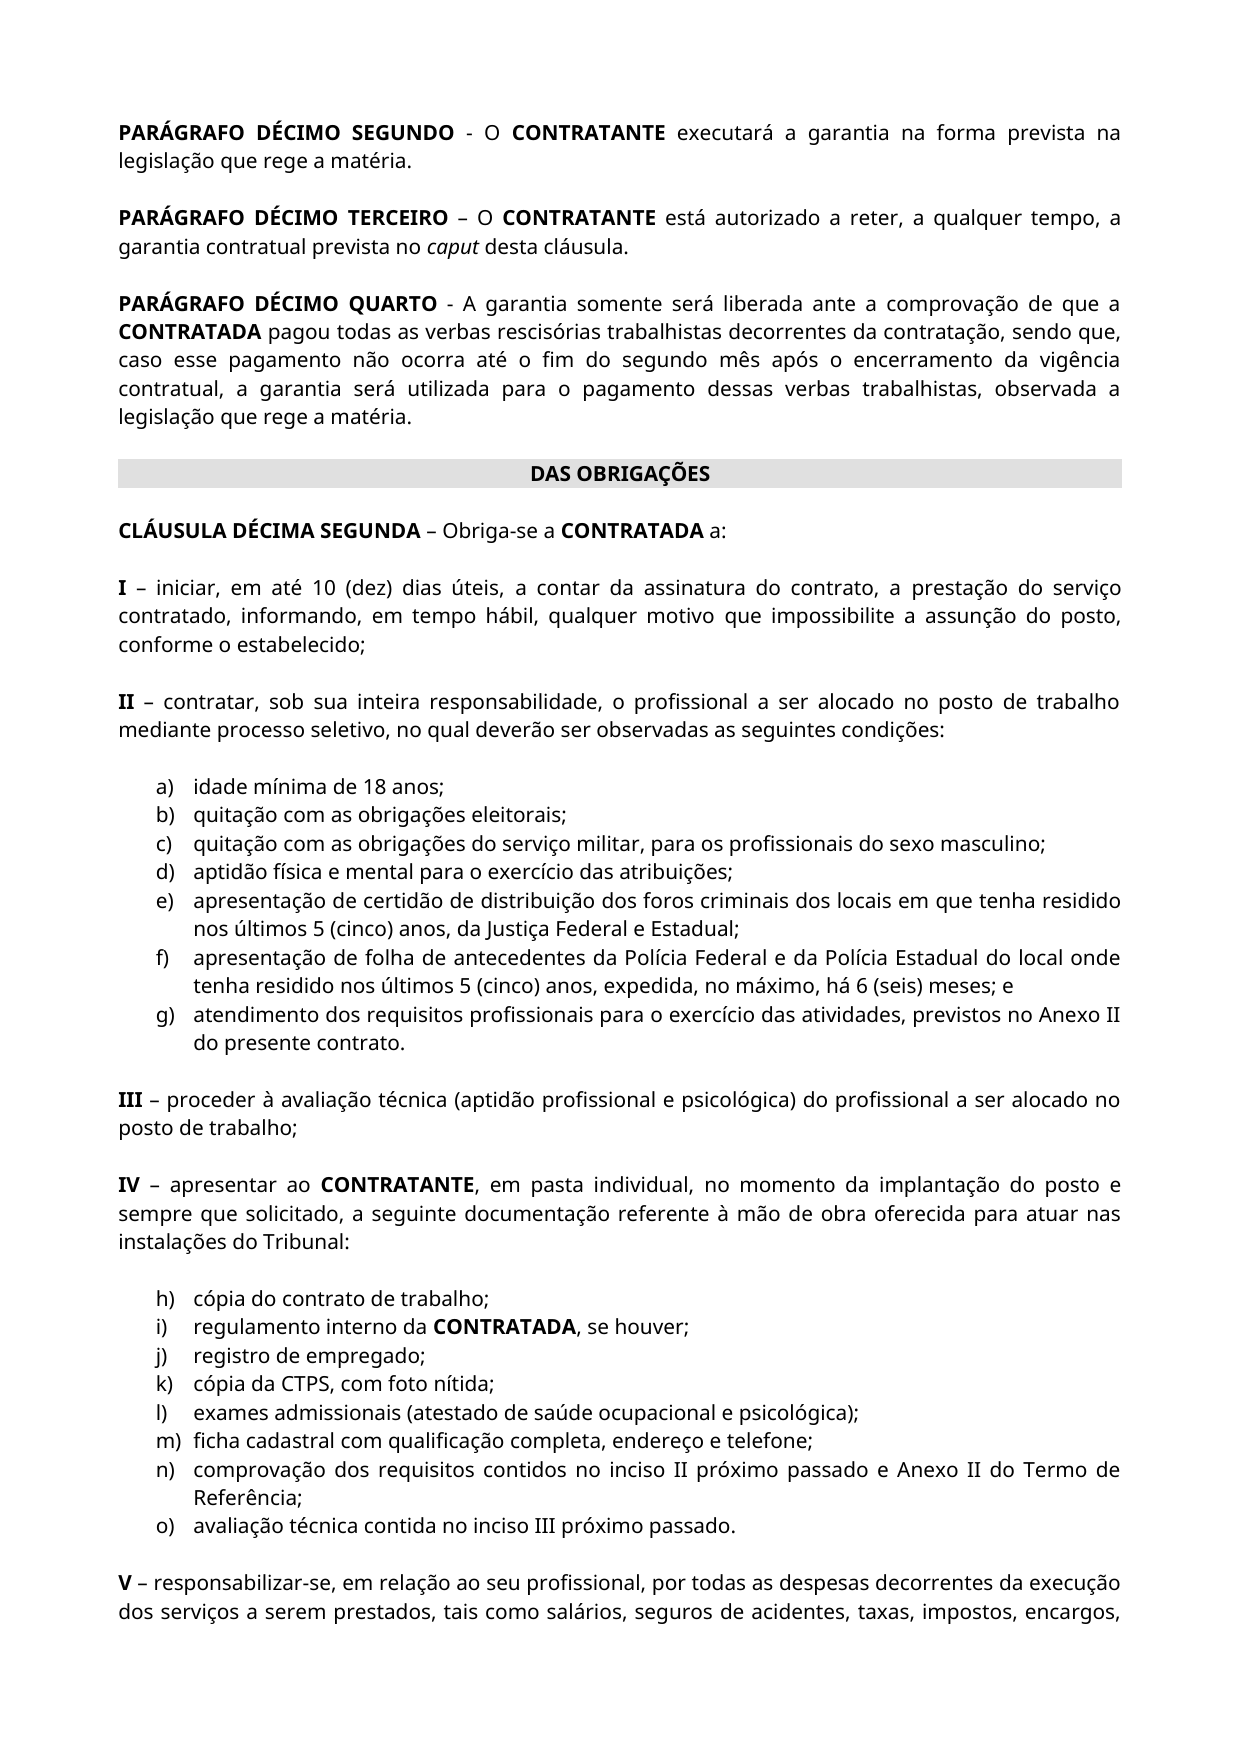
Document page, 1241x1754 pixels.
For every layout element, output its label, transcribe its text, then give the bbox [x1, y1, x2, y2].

list exames admissionais (atestado de saúde ocupacional e psicológica); [156, 1398, 1122, 1426]
list apresentação de folha de antecedentes da Polícia Federal e da Polícia Estadual do local onde tenha residido nos últimos 5 (cinco) anos, expedida, no máximo, há 6 (seis) meses; e [156, 943, 1122, 1000]
list ficha cadastral com qualificação completa, endereço e telefone; [156, 1426, 1122, 1455]
text IV – apresentar ao CONTRATANTE, em pasta individual, no momento da implantação do posto e sempre que solicitado, a seguinte documentação referente à mão de obra oferecida para atuar nas instalações do Tribunal: [118, 1170, 1122, 1256]
list apresentação de certidão de distribuição dos foros criminais dos locais em que tenha residido nos últimos 5 (cinco) anos, da Justiça Federal e Estadual; [156, 886, 1122, 943]
text PARÁGRAFO DÉCIMO SEGUNDO - O CONTRATANTE executará a garantia na forma prevista na legislação que rege a matéria. [118, 118, 1122, 175]
text PARÁGRAFO DÉCIMO QUARTO - A garantia somente será liberada ante a comprovação de que a CONTRATADA pagou todas as verbas rescisórias trabalhistas decorrentes da contratação, sendo que, caso esse pagamento não ocorra até o fim do segundo mês após o encerramento da vigência contratual, a garantia será utilizada para o pagamento dessas verbas trabalhistas, observada a legislação que rege a matéria. [118, 289, 1122, 431]
list quitação com as obrigações eleitorais; [156, 801, 1122, 829]
text V – responsabilizar-se, em relação ao seu profissional, por todas as despesas decorrentes da execução dos serviços a serem prestados, tais como salários, seguros de acidentes, taxas, impostos, encargos, [118, 1568, 1122, 1625]
text I – iniciar, em até 10 (dez) dias úteis, a contar da assinatura do contrato, a prestação do serviço contratado, informando, em tempo hábil, qualquer motivo que impossibilite a assunção do posto, conforme o estabelecido; [118, 573, 1122, 658]
list quitação com as obrigações do serviço militar, para os profissionais do sexo masculino; [156, 829, 1122, 857]
list atendimento dos requisitos profissionais para o exercício das atividades, previstos no Anexo II do presente contrato. [156, 1000, 1122, 1057]
list comprovação dos requisitos contidos no inciso II próximo passado e Anexo II do Termo de Referência; [156, 1455, 1122, 1512]
text PARÁGRAFO DÉCIMO TERCEIRO – O CONTRATANTE está autorizado a reter, a qualquer tempo, a garantia contratual prevista no caput desta cláusula. [118, 203, 1122, 260]
list aptidão física e mental para o exercício das atribuições; [156, 857, 1122, 886]
list registro de empregado; [156, 1341, 1122, 1369]
text II – contratar, sob sua inteira responsabilidade, o profissional a ser alocado no posto de trabalho mediante processo seletivo, no qual deverão ser observadas as seguintes condições: [118, 687, 1122, 744]
list cópia da CTPS, com foto nítida; [156, 1369, 1122, 1398]
list cópia do contrato de trabalho; [156, 1284, 1122, 1312]
text DAS OBRIGAÇÕES [118, 459, 1122, 488]
list avaliação técnica contida no inciso III próximo passado. [156, 1512, 1122, 1540]
text III – proceder à avaliação técnica (aptidão profissional e psicológica) do profissional a ser alocado no posto de trabalho; [118, 1085, 1122, 1142]
list idade mínima de 18 anos; [156, 772, 1122, 801]
text CLÁUSULA DÉCIMA SEGUNDA – Obriga-se a CONTRATADA a: [118, 516, 1122, 545]
list regulamento interno da CONTRATADA, se houver; [156, 1312, 1122, 1341]
